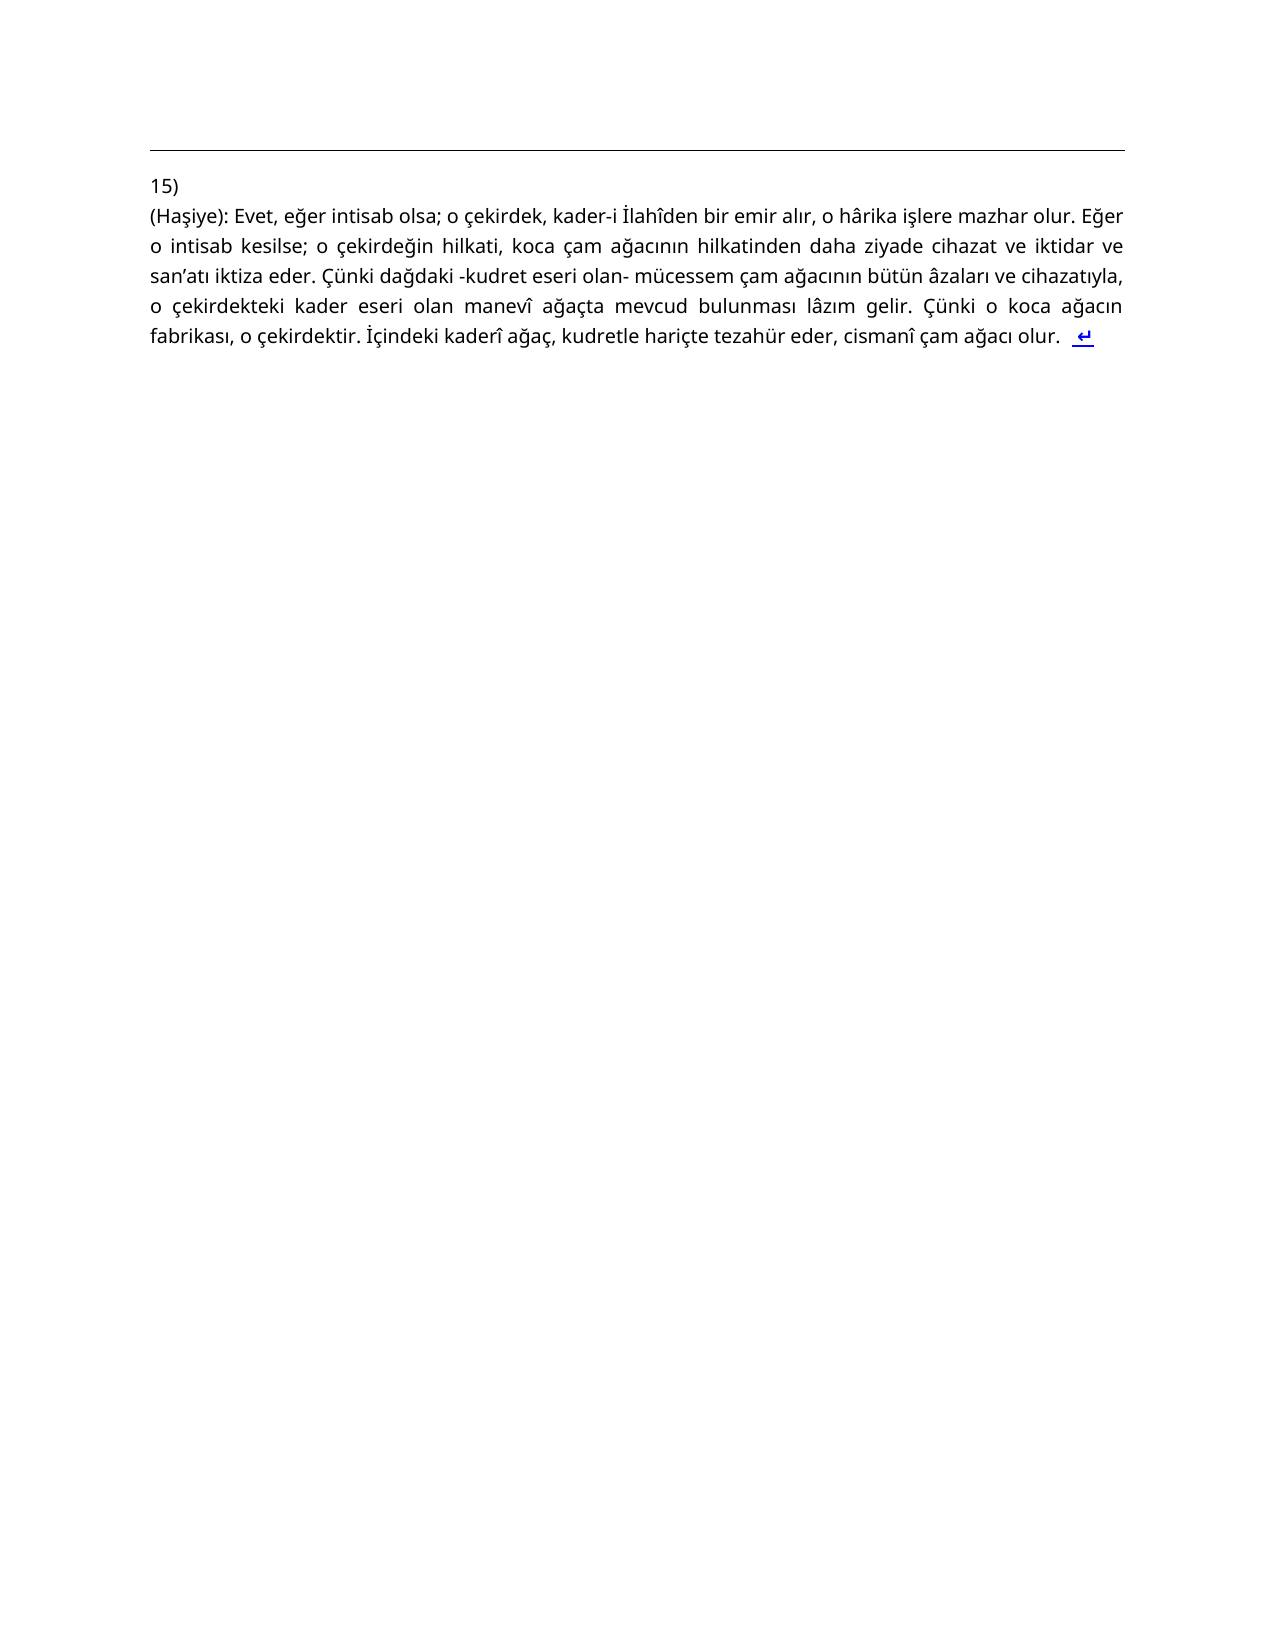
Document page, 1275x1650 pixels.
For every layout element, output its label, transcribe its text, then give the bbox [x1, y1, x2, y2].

text 15) [150, 151, 1125, 199]
text (Haşiye): Evet, eğer intisab olsa; o çekirdek, kader-i İlahîden bir emir alır, o hârika işlere mazhar olur. Eğer o intisab kesilse; o çekirdeğin hilkati, koca çam ağacının hilkatinden daha ziyade cihazat ve iktidar ve san’atı iktiza eder. Çünki dağdaki -kudret eseri olan- mücessem çam ağacının bütün âzaları ve cihazatıyla, o çekirdekteki kader eseri olan manevî ağaçta mevcud bulunması lâzım gelir. Çünki o koca ağacın fabrikası, o çekirdektir. İçindeki kaderî ağaç, kudretle hariçte tezahür eder, cismanî çam ağacı olur. ↵ [150, 199, 1125, 349]
